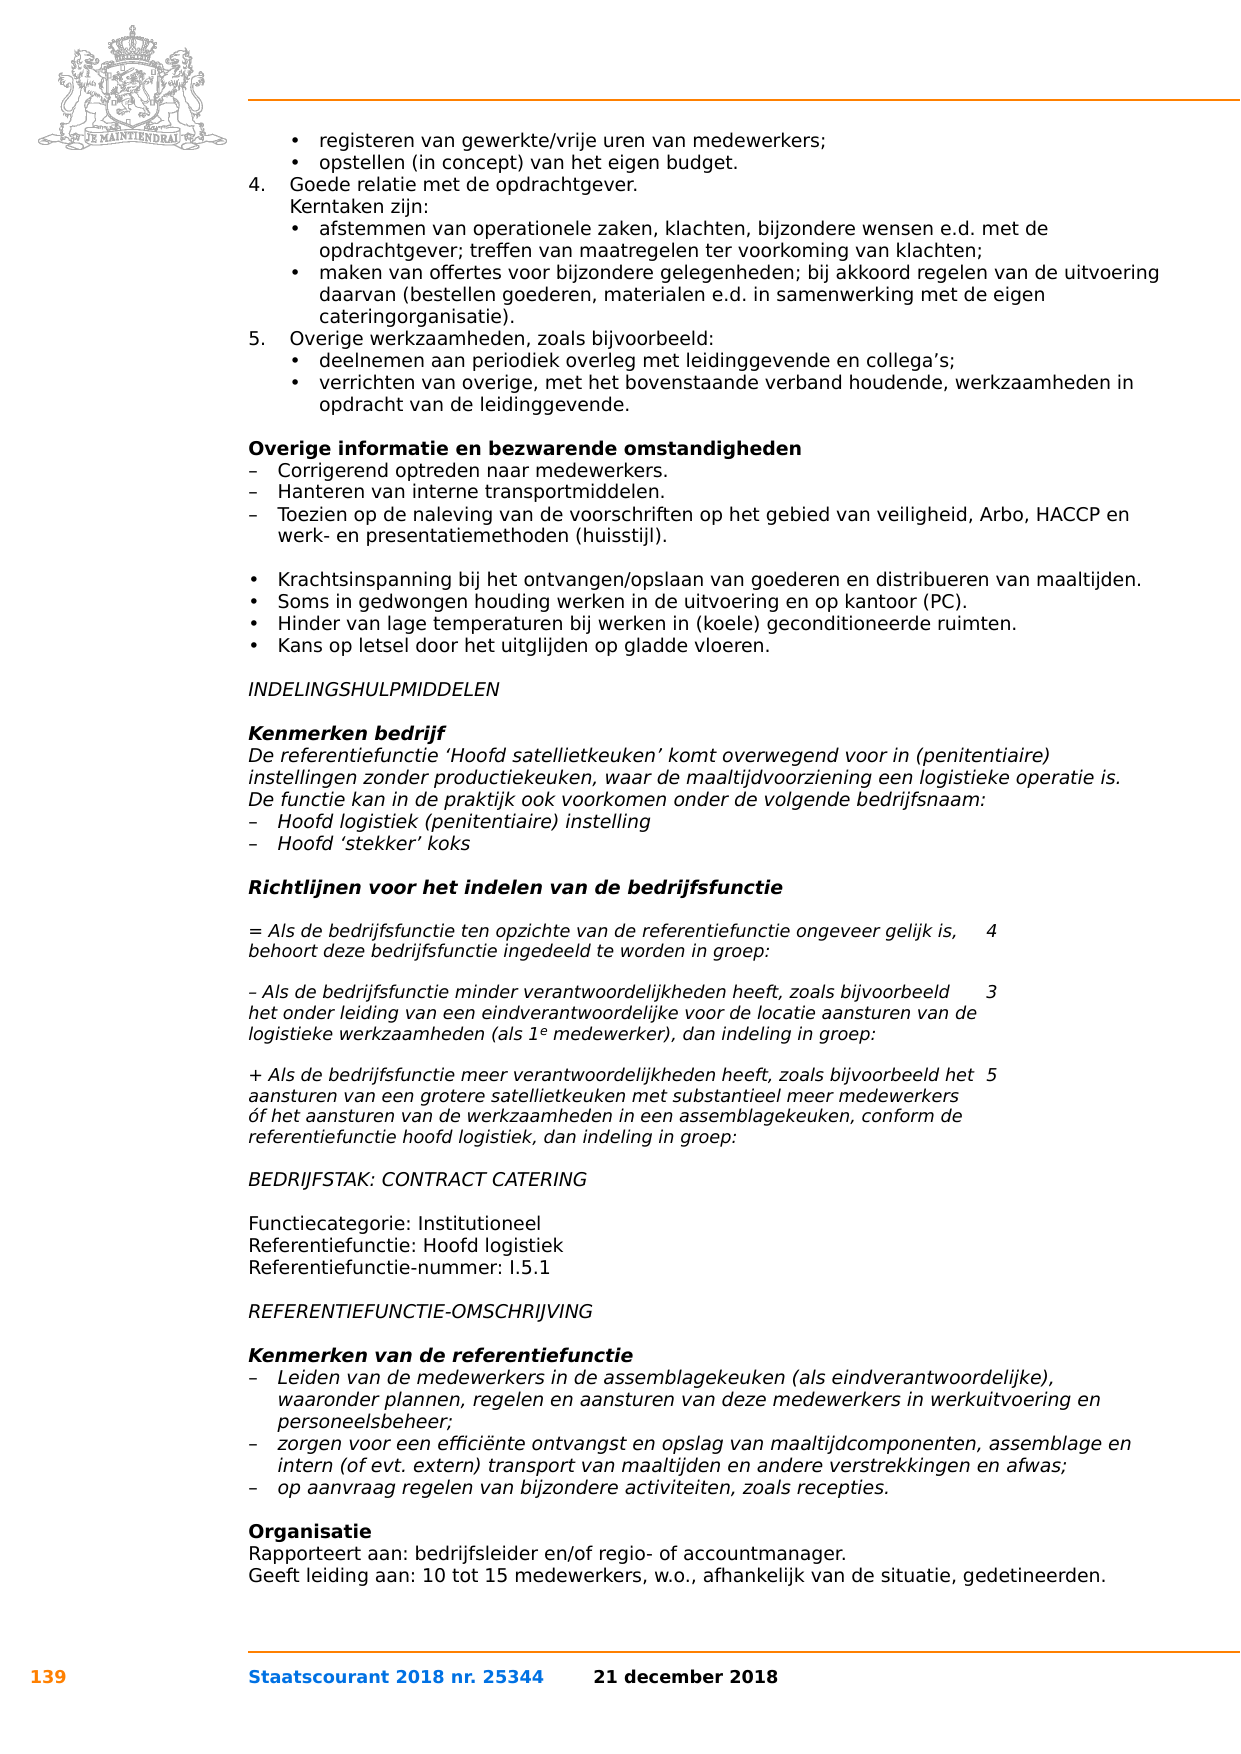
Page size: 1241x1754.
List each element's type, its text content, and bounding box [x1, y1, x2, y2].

subtitle INDELINGSHULPMIDDELEN [248, 679, 1163, 701]
table_cell 5 [980, 1065, 1163, 1147]
text – Hoofd ‘stekker’ koks [248, 833, 1163, 855]
text Referentiefunctie-nummer: I.5.1 [248, 1257, 1163, 1279]
text • Hinder van lage temperaturen bij werken in (koele) geconditioneerde ruimten. [248, 613, 1163, 635]
text Geeft leiding aan: 10 tot 15 medewerkers, w.o., afhankelijk van de situatie, gedetineerden. [248, 1564, 1163, 1586]
text • Krachtsinspanning bij het ontvangen/opslaan van goederen en distribueren van maaltijden. [248, 569, 1163, 591]
text Referentiefunctie: Hoofd logistiek [248, 1235, 1163, 1257]
text Kerntaken zijn: [289, 196, 1163, 218]
text Richtlijnen voor het indelen van de bedrijfsfunctie [248, 877, 1163, 899]
text • registeren van gewerkte/vrije uren van medewerkers; [289, 130, 1163, 152]
table_cell [248, 1044, 980, 1065]
text 4. Goede relatie met de opdrachtgever. [248, 174, 1163, 196]
text – Hoofd logistiek (penitentiaire) instelling [248, 811, 1163, 833]
text Overige informatie en bezwarende omstandigheden [248, 437, 1163, 459]
table_header 4 [980, 921, 1163, 962]
text • Kans op letsel door het uitglijden op gladde vloeren. [248, 635, 1163, 657]
picture [38, 25, 227, 150]
text • opstellen (in concept) van het eigen budget. [289, 152, 1163, 174]
table_cell [980, 1044, 1163, 1065]
subtitle BEDRIJFSTAK: CONTRACT CATERING [248, 1169, 1163, 1191]
table_header = Als de bedrijfsfunctie ten opzichte van de referentiefunctie ongeveer gelijk is, behoort deze bedrijfsfunctie ingedeeld te worden in groep: [248, 921, 980, 962]
text • Soms in gedwongen houding werken in de uitvoering en op kantoor (PC). [248, 591, 1163, 613]
text • verrichten van overige, met het bovenstaande verband houdende, werkzaamheden in opdracht van de leidinggevende. [289, 372, 1163, 416]
table_cell 3 [980, 983, 1163, 1044]
text Functiecategorie: Institutioneel [248, 1213, 1163, 1235]
text 5. Overige werkzaamheden, zoals bijvoorbeeld: [248, 328, 1163, 350]
table_cell [980, 962, 1163, 982]
text – zorgen voor een efficiënte ontvangst en opslag van maaltijdcomponenten, assemblage en intern (of evt. extern) transport van maaltijden en andere verstrekkingen en afwas; [248, 1433, 1163, 1477]
text – Corrigerend optreden naar medewerkers. [248, 459, 1163, 481]
table_cell + Als de bedrijfsfunctie meer verantwoordelijkheden heeft, zoals bijvoorbeeld het aansturen van een grotere satellietkeuken met substantieel meer medewerkers óf het aansturen van de werkzaamheden in een assemblagekeuken, conform de referentiefunctie hoofd logistiek, dan indeling in groep: [248, 1065, 980, 1147]
text – op aanvraag regelen van bijzondere activiteiten, zoals recepties. [248, 1477, 1163, 1499]
text – Toezien op de naleving van de voorschriften op het gebied van veiligheid, Arbo, HACCP en werk- en presentatiemethoden (huisstijl). [248, 503, 1163, 547]
text Rapporteert aan: bedrijfsleider en/of regio- of accountmanager. [248, 1542, 1163, 1564]
text Kenmerken van de referentiefunctie [248, 1345, 1163, 1367]
subtitle REFERENTIEFUNCTIE-OMSCHRIJVING [248, 1301, 1163, 1323]
table_cell – Als de bedrijfsfunctie minder verantwoordelijkheden heeft, zoals bijvoorbeeld het onder leiding van een eindverantwoordelijke voor de locatie aansturen van de logistieke werkzaamheden (als 1e medewerker), dan indeling in groep: [248, 983, 980, 1044]
text Kenmerken bedrijf [248, 723, 1163, 745]
text • deelnemen aan periodiek overleg met leidinggevende en collega’s; [289, 350, 1163, 372]
text – Leiden van de medewerkers in de assemblagekeuken (als eindverantwoordelijke), waaronder plannen, regelen en aansturen van deze medewerkers in werkuitvoering en personeelsbeheer; [248, 1367, 1163, 1433]
text – Hanteren van interne transportmiddelen. [248, 481, 1163, 503]
text • maken van offertes voor bijzondere gelegenheden; bij akkoord regelen van de uitvoering daarvan (bestellen goederen, materialen e.d. in samenwerking met de eigen cateringorganisatie). [289, 262, 1163, 328]
text De functie kan in de praktijk ook voorkomen onder de volgende bedrijfsnaam: [248, 789, 1163, 811]
table_cell [248, 962, 980, 982]
text De referentiefunctie ‘Hoofd satellietkeuken’ komt overwegend voor in (penitentiaire) instellingen zonder productiekeuken, waar de maaltijdvoorziening een logistieke operatie is. [248, 745, 1163, 789]
text • afstemmen van operationele zaken, klachten, bijzondere wensen e.d. met de opdrachtgever; treffen van maatregelen ter voorkoming van klachten; [289, 218, 1163, 262]
text Organisatie [248, 1521, 1163, 1542]
